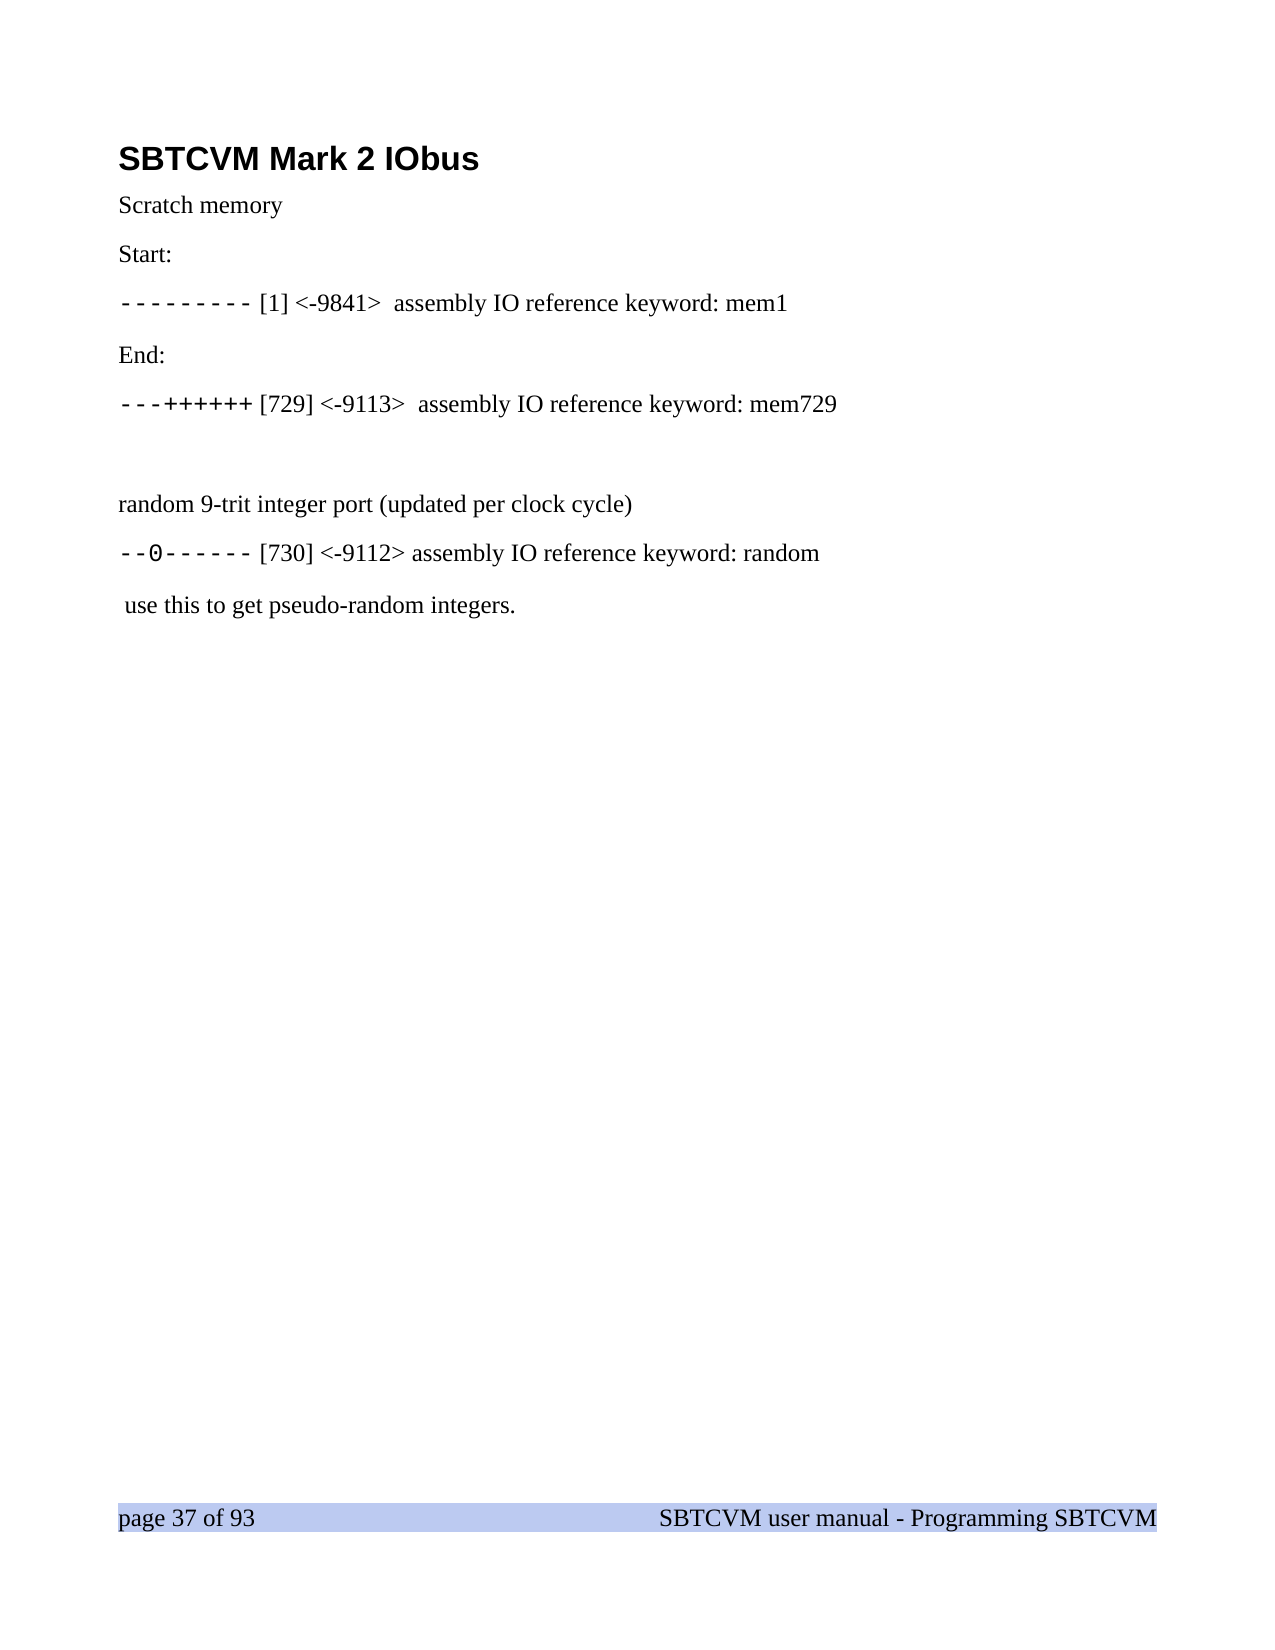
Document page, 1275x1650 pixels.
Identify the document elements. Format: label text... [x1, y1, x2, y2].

subtitle SBTCVM Mark 2 IObus [118, 139, 1157, 178]
text --0------ [730] <-9112> assembly IO reference keyword: random [118, 538, 1157, 569]
text ---++++++ [729] <-9113> assembly IO reference keyword: mem729 [118, 389, 1157, 420]
text --------- [1] <-9841> assembly IO reference keyword: mem1 [118, 288, 1157, 319]
text use this to get pseudo-random integers. [118, 590, 1157, 619]
text Scratch memory [118, 190, 1157, 219]
text End: [118, 340, 1157, 368]
text random 9-trit integer port (updated per clock cycle) [118, 489, 1157, 518]
text Start: [118, 239, 1157, 268]
